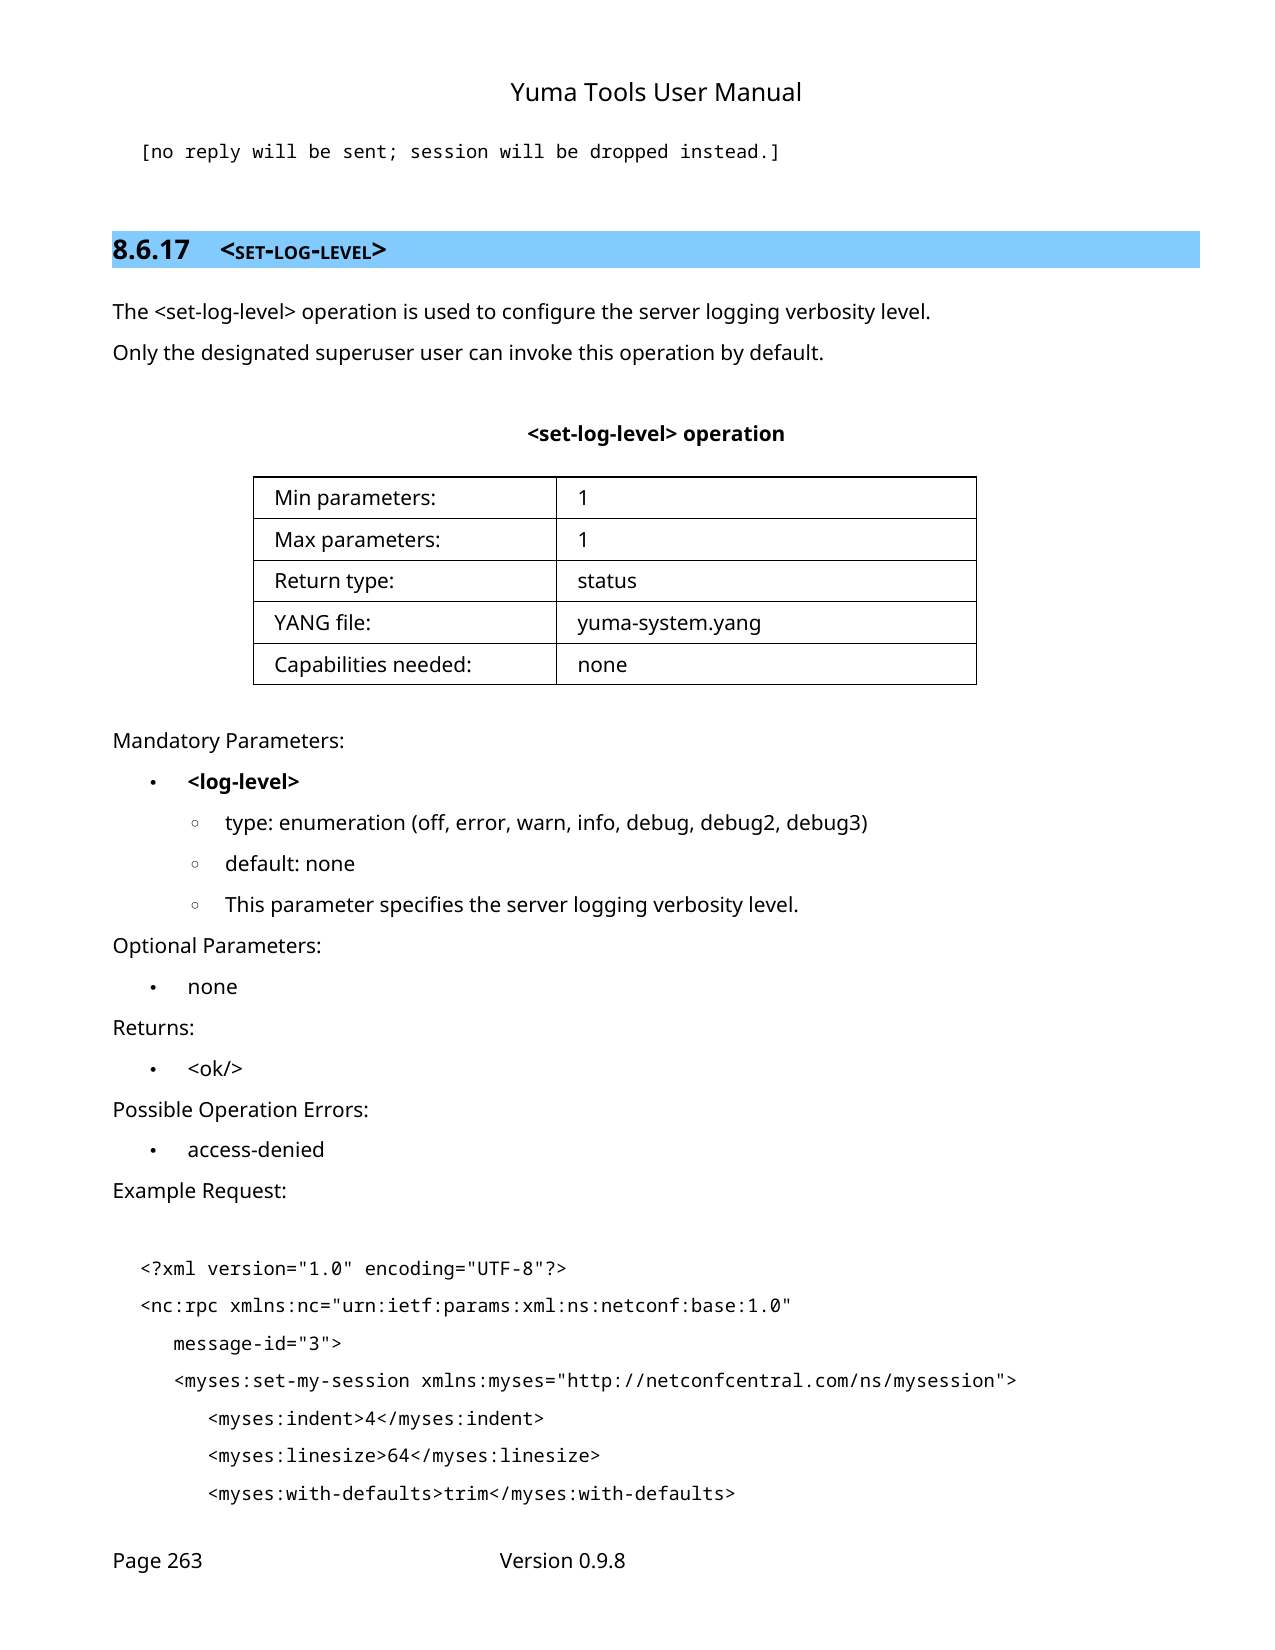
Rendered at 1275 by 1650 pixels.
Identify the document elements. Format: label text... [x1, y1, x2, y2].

text Mandatory Parameters: [112, 726, 1200, 755]
list default: none [187, 849, 1200, 877]
list access-denied [150, 1136, 1200, 1164]
list <ok/> [150, 1054, 1200, 1082]
subtitle <set-log-level> [112, 231, 1200, 268]
table_header 1 [557, 478, 976, 518]
text <?xml version="1.0" encoding="UTF-8"?> [139, 1255, 1200, 1281]
table_cell Max parameters: [254, 519, 556, 559]
text [no reply will be sent; session will be dropped instead.] [139, 138, 1200, 164]
text Example Request: [112, 1177, 1200, 1205]
text Possible Operation Errors: [112, 1095, 1200, 1123]
list This parameter specifies the server logging verbosity level. [187, 890, 1200, 918]
table_cell YANG file: [254, 602, 556, 643]
text <myses:linesize>64</myses:linesize> [139, 1442, 1200, 1468]
text Only the designated superuser user can invoke this operation by default. [112, 338, 1200, 366]
table_cell none [557, 644, 976, 684]
table_cell yuma-system.yang [557, 602, 976, 643]
text <myses:indent>4</myses:indent> [139, 1405, 1200, 1431]
list type: enumeration (off, error, warn, info, debug, debug2, debug3) [187, 808, 1200, 837]
table_cell status [557, 561, 976, 601]
text <myses:with-defaults>trim</myses:with-defaults> [139, 1480, 1200, 1506]
table_cell Capabilities needed: [254, 644, 556, 684]
text message-id="3"> [139, 1330, 1200, 1356]
text <myses:set-my-session xmlns:myses="http://netconfcentral.com/ns/mysession"> [139, 1367, 1200, 1393]
table_cell Return type: [254, 561, 556, 601]
text Returns: [112, 1013, 1200, 1041]
list <log-level> [150, 767, 1200, 796]
text <nc:rpc xmlns:nc="urn:ietf:params:xml:ns:netconf:base:1.0" [139, 1292, 1200, 1318]
table_cell 1 [557, 519, 976, 559]
text The <set-log-level> operation is used to configure the server logging verbosity level. [112, 297, 1200, 325]
list none [150, 972, 1200, 1000]
subtitle <set-log-level> operation [127, 419, 1185, 448]
text Optional Parameters: [112, 931, 1200, 959]
table_header Min parameters: [254, 478, 556, 518]
